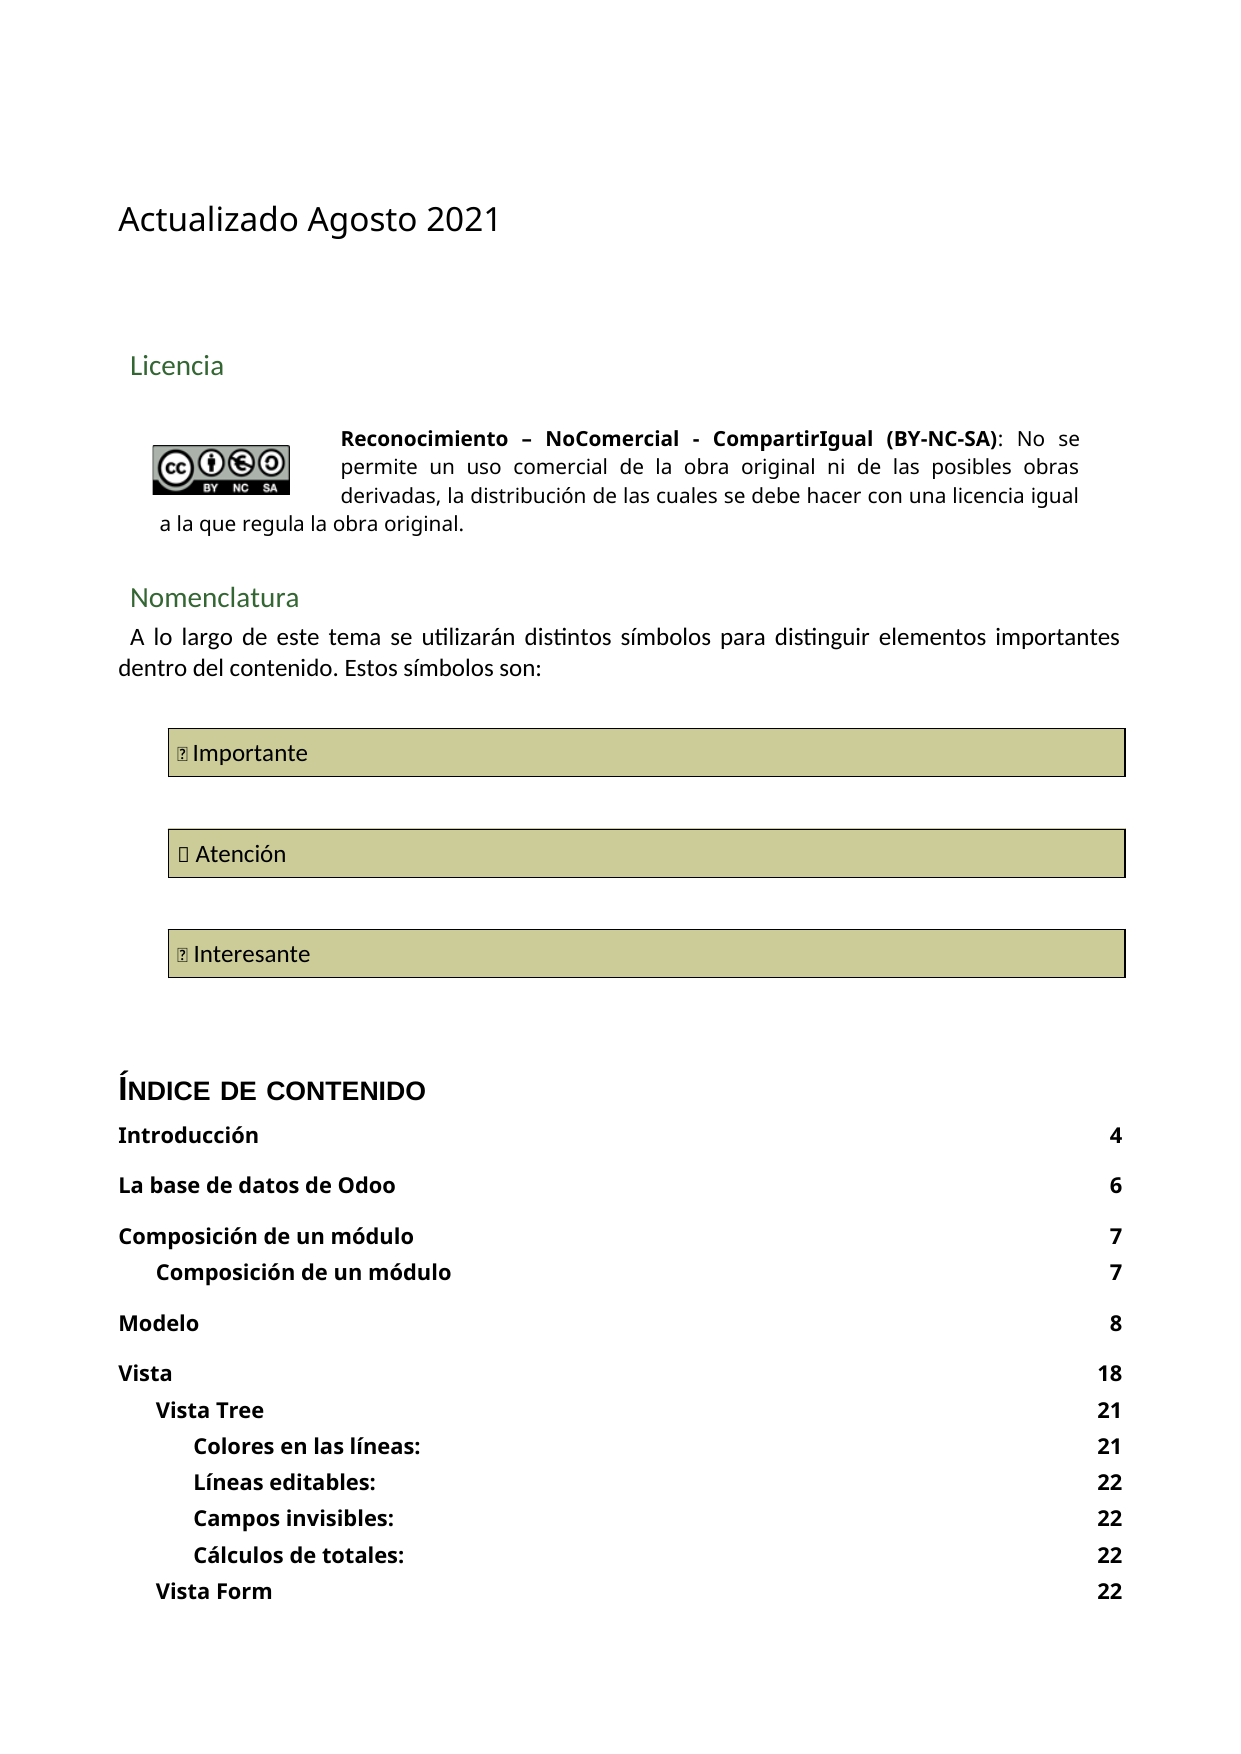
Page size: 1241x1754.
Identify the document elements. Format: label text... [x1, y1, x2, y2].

text Vista Tree 21 [156, 1394, 1122, 1424]
text Actualizado Agosto 2021 [118, 196, 1122, 241]
text A lo largo de este tema se utilizarán distintos símbolos para distinguir elementos importantes dentro del contenido. Estos símbolos son: [118, 621, 1122, 682]
text Composición de un módulo 7 [156, 1257, 1122, 1287]
text La base de datos de Odoo 6 [118, 1170, 1122, 1200]
text 📖 Importante [169, 729, 1124, 776]
text Cálculos de totales: 22 [193, 1539, 1122, 1569]
text Colores en las líneas: 21 [193, 1431, 1122, 1461]
text Índice de contenido [118, 1069, 1122, 1107]
text Vista Form 22 [156, 1576, 1122, 1606]
text Introducción 4 [118, 1119, 1122, 1149]
text Vista 18 [118, 1358, 1122, 1388]
picture [152, 445, 290, 495]
text Composición de un módulo 7 [118, 1221, 1122, 1251]
text Líneas editables: 22 [193, 1467, 1122, 1497]
text Licencia [118, 347, 1122, 383]
text 💬 Interesante [169, 930, 1124, 977]
text Nomenclatura [118, 579, 1122, 615]
text Campos invisibles: 22 [193, 1503, 1122, 1533]
text Modelo 8 [118, 1308, 1122, 1337]
text ❕ Atención [169, 830, 1124, 877]
text Reconocimiento – NoComercial - CompartirIgual (BY-NC-SA): No se permite un uso comercial de la obra original ni de las posibles obras derivadas, la distribución de las cuales se debe hacer con una licencia igual a la que regula la obra original. [159, 424, 1080, 538]
